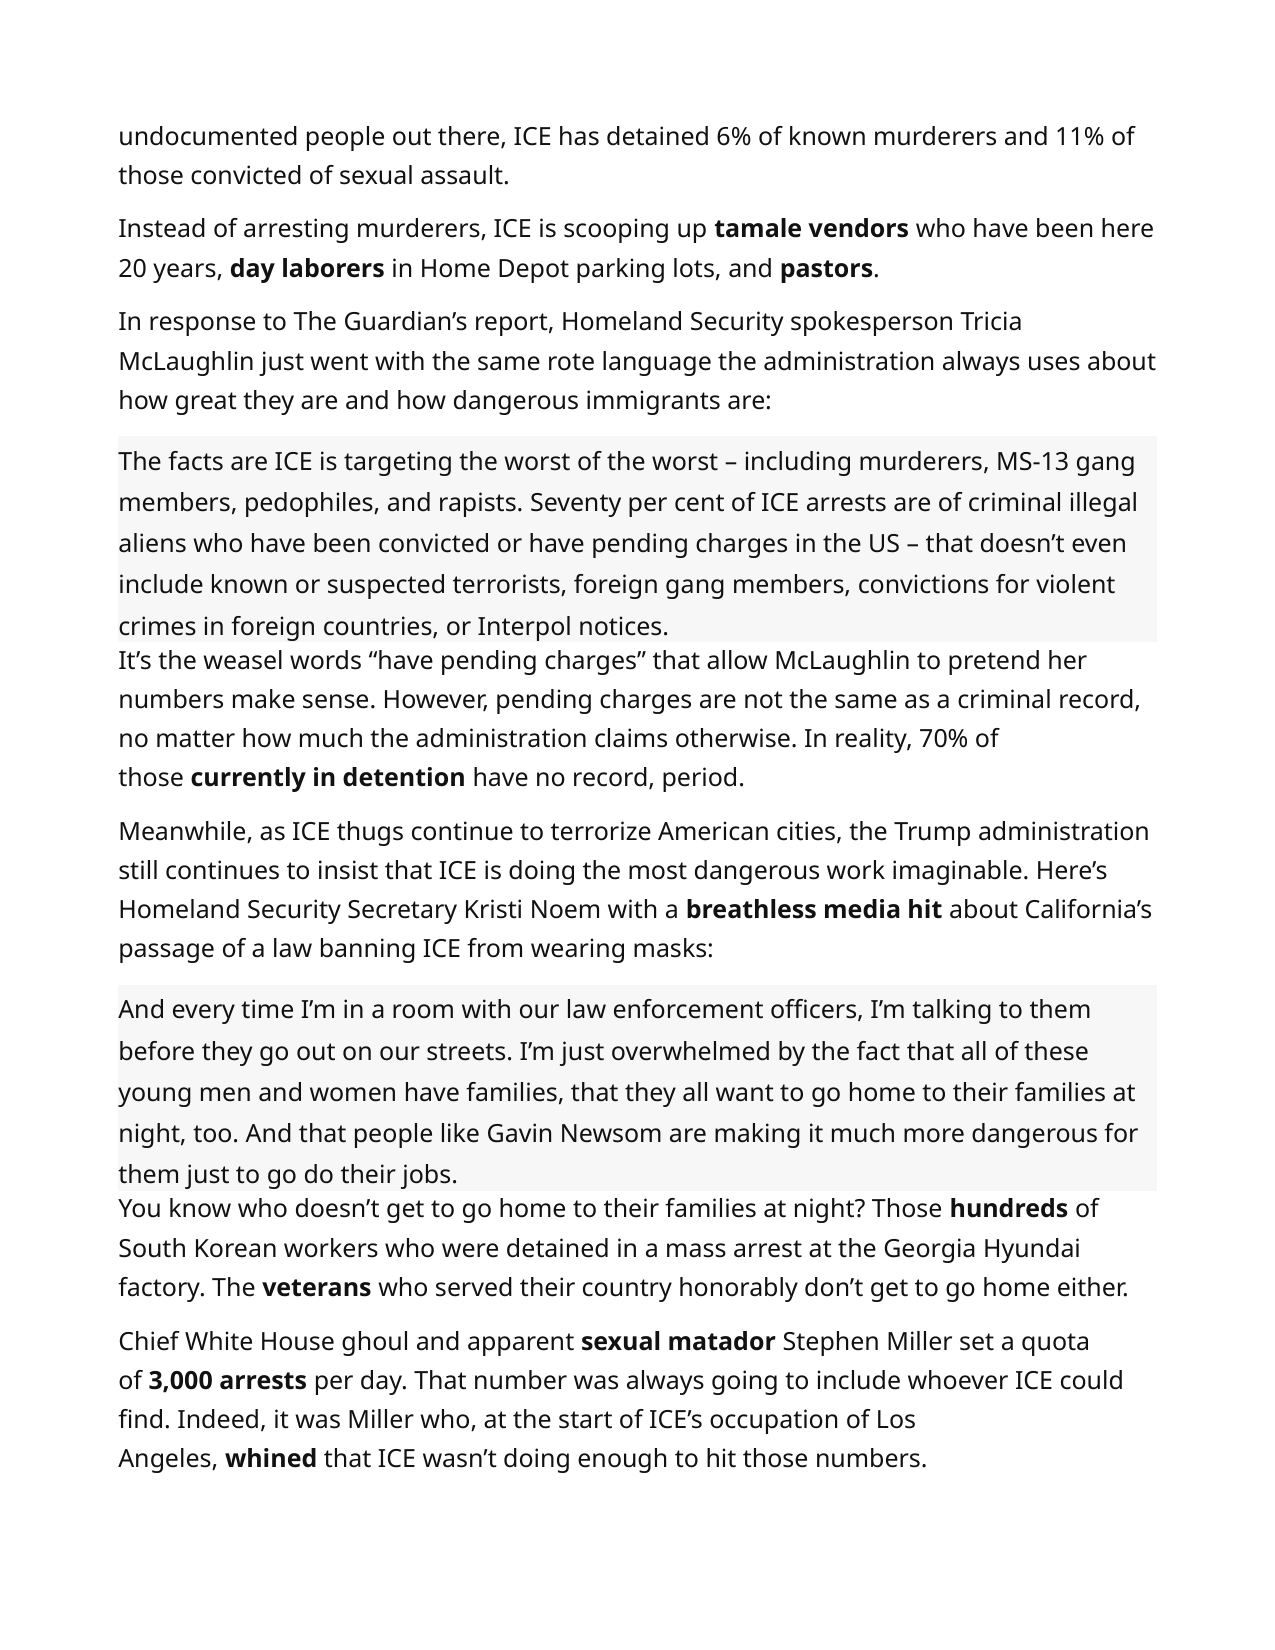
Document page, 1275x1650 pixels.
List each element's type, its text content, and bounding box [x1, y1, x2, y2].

text You know who doesn’t get to go home to their families at night? Those hundreds of South Korean workers who were detained in a mass arrest at the Georgia Hyundai factory. The veterans who served their country honorably don’t get to go home either. [118, 1191, 1157, 1303]
text Instead of arresting murderers, ICE is scooping up tamale vendors who have been here 20 years, day laborers in Home Depot parking lots, and pastors. [118, 211, 1157, 284]
text In response to The Guardian’s report, Homeland Security spokesperson Tricia McLaughlin just went with the same rote language the administration always uses about how great they are and how dangerous immigrants are: [118, 304, 1157, 416]
text It’s the weasel words “have pending charges” that allow McLaughlin to pretend her numbers make sense. However, pending charges are not the same as a criminal record, no matter how much the administration claims otherwise. In reality, 70% of those currently in detention have no record, period. [118, 642, 1157, 794]
text Chief White House ghoul and apparent sexual matador Stephen Miller set a quota of 3,000 arrests per day. That number was always going to include whoever ICE could find. Indeed, it was Miller who, at the start of ICE’s occupation of Los Angeles, whined that ICE wasn’t doing enough to hit those numbers. [118, 1323, 1157, 1475]
text Meanwhile, as ICE thugs continue to terrorize American cities, the Trump administration still continues to insist that ICE is doing the most dangerous work imaginable. Here’s Homeland Security Secretary Kristi Noem with a breathless media hit about California’s passage of a law banning ICE from wearing masks: [118, 813, 1157, 965]
text The facts are ICE is targeting the worst of the worst – including murderers, MS-13 gang members, pedophiles, and rapists. Seventy per cent of ICE arrests are of criminal illegal aliens who have been convicted or have pending charges in the US – that doesn’t even include known or suspected terrorists, foreign gang members, convictions for violent crimes in foreign countries, or Interpol notices. [118, 436, 1157, 642]
text And every time I’m in a room with our law enforcement officers, I’m talking to them before they go out on our streets. I’m just overwhelmed by the fact that all of these young men and women have families, that they all want to go home to their families at night, too. And that people like Gavin Newsom are making it much more dangerous for them just to go do their jobs. [118, 985, 1157, 1191]
text undocumented people out there, ICE has detained 6% of known murderers and 11% of those convicted of sexual assault. [118, 118, 1157, 191]
